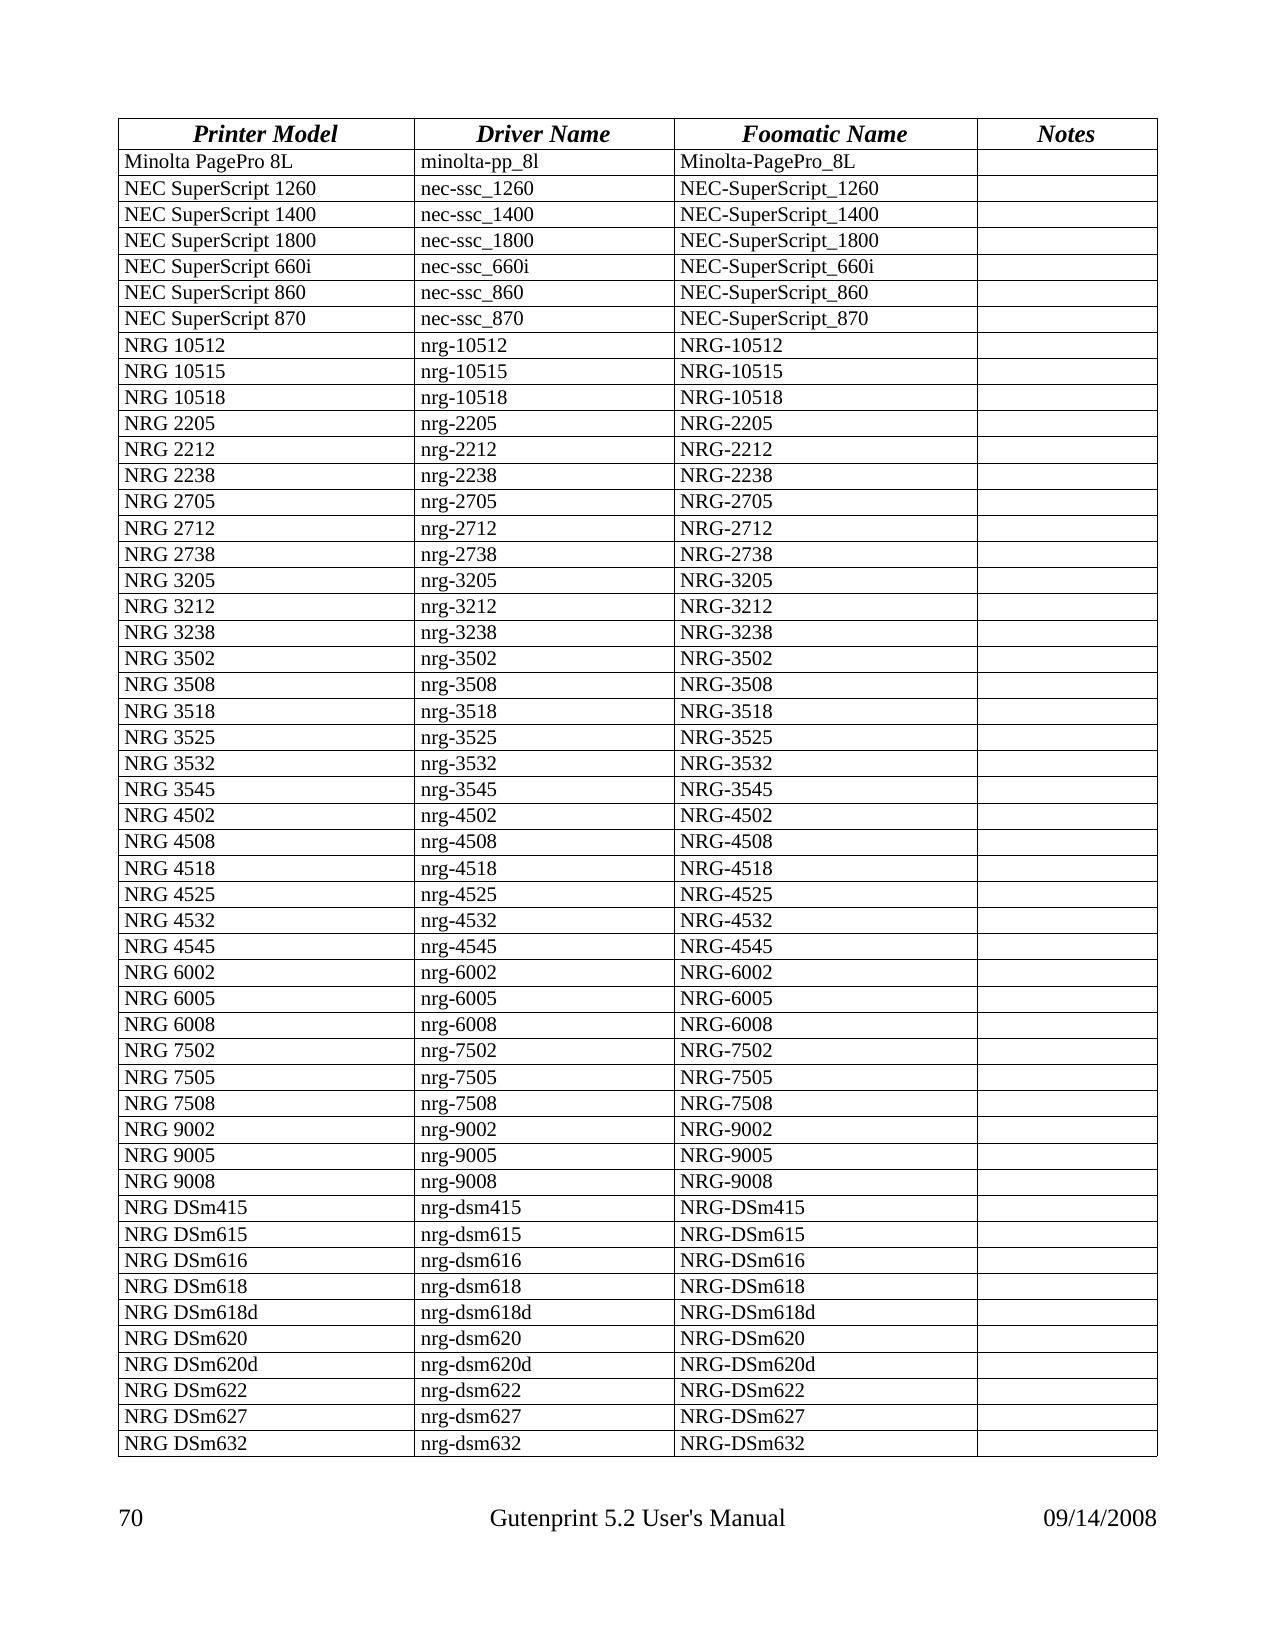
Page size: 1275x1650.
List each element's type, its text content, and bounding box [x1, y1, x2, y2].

table_cell NRG-DSm618d [675, 1300, 977, 1325]
table_cell nrg-7502 [415, 1039, 674, 1064]
table_cell NRG 3502 [119, 647, 414, 672]
table_cell nrg-9005 [415, 1144, 674, 1168]
table_cell NRG-3545 [675, 777, 977, 802]
table_cell [978, 751, 1157, 776]
table_cell NRG-7502 [675, 1039, 977, 1064]
table_cell nrg-2212 [415, 437, 674, 463]
table_cell nrg-3502 [415, 647, 674, 672]
table_cell nrg-2712 [415, 516, 674, 541]
table_cell NRG 6005 [119, 987, 414, 1012]
table_cell NRG-9002 [675, 1117, 977, 1142]
table_cell nrg-3525 [415, 725, 674, 750]
table_cell [978, 150, 1157, 175]
table_cell NRG 2205 [119, 411, 414, 436]
table_cell [978, 542, 1157, 567]
table_cell nrg-4532 [415, 908, 674, 933]
table_cell nrg-9008 [415, 1170, 674, 1195]
table_cell nrg-3205 [415, 568, 674, 593]
table_cell [978, 647, 1157, 672]
table_cell [978, 333, 1157, 358]
table_cell nrg-2738 [415, 542, 674, 567]
table_cell [978, 307, 1157, 332]
table_cell NRG-3532 [675, 751, 977, 776]
table_cell [978, 1196, 1157, 1221]
table_cell [978, 437, 1157, 463]
table_cell [978, 228, 1157, 253]
table_cell NRG-2205 [675, 411, 977, 436]
table_cell NRG-DSm620 [675, 1326, 977, 1352]
table_cell NRG 2212 [119, 437, 414, 463]
table_cell nrg-dsm622 [415, 1379, 674, 1404]
table_cell NRG 4518 [119, 856, 414, 881]
table_cell [978, 987, 1157, 1012]
table_header Driver Name [415, 119, 674, 149]
table_cell NEC-SuperScript_870 [675, 307, 977, 332]
table_cell NRG 7502 [119, 1039, 414, 1064]
table_cell [978, 856, 1157, 881]
table_cell NRG 6002 [119, 960, 414, 986]
table_cell nec-ssc_870 [415, 307, 674, 332]
table_cell [978, 882, 1157, 907]
table_cell nrg-dsm618d [415, 1300, 674, 1325]
table_cell NEC SuperScript 870 [119, 307, 414, 332]
table_cell NEC SuperScript 1800 [119, 228, 414, 253]
table_cell NEC-SuperScript_1260 [675, 176, 977, 201]
table_cell NRG DSm615 [119, 1222, 414, 1247]
table_cell [978, 594, 1157, 619]
table_cell nrg-dsm616 [415, 1248, 674, 1273]
table_cell [978, 1013, 1157, 1038]
table_cell NRG-DSm632 [675, 1431, 977, 1456]
table_cell [978, 830, 1157, 855]
table_cell [978, 1170, 1157, 1195]
table_cell minolta-pp_8l [415, 150, 674, 175]
table_cell [978, 1353, 1157, 1378]
table_cell [978, 1091, 1157, 1116]
table_cell NRG 2705 [119, 490, 414, 515]
table_cell NRG-7505 [675, 1065, 977, 1090]
table_cell [978, 699, 1157, 724]
table_cell NRG 9005 [119, 1144, 414, 1168]
table_cell nrg-6002 [415, 960, 674, 986]
table_cell [978, 464, 1157, 489]
table_cell NRG 4525 [119, 882, 414, 907]
table_cell NRG 2738 [119, 542, 414, 567]
table_cell [978, 1117, 1157, 1142]
table_cell [978, 1039, 1157, 1064]
table_cell [978, 908, 1157, 933]
table_cell [978, 385, 1157, 410]
table_cell nec-ssc_1260 [415, 176, 674, 201]
table_cell nrg-dsm627 [415, 1405, 674, 1430]
table_cell NRG DSm622 [119, 1379, 414, 1404]
table_cell NEC-SuperScript_860 [675, 281, 977, 306]
table_cell NEC-SuperScript_1400 [675, 202, 977, 227]
table_cell [978, 1379, 1157, 1404]
table_cell Minolta-PagePro_8L [675, 150, 977, 175]
table_cell nrg-4508 [415, 830, 674, 855]
table_cell nec-ssc_860 [415, 281, 674, 306]
table_cell [978, 621, 1157, 646]
table_cell nrg-dsm632 [415, 1431, 674, 1456]
table_cell NRG-2712 [675, 516, 977, 541]
table_cell nrg-2238 [415, 464, 674, 489]
table_cell NRG-6008 [675, 1013, 977, 1038]
table_cell NRG-10518 [675, 385, 977, 410]
table_cell NRG-DSm615 [675, 1222, 977, 1247]
table_cell nrg-4502 [415, 804, 674, 829]
table_cell [978, 359, 1157, 384]
table_cell NRG 9008 [119, 1170, 414, 1195]
table_cell [978, 673, 1157, 698]
table_cell NRG 6008 [119, 1013, 414, 1038]
table_cell nrg-4525 [415, 882, 674, 907]
table_cell nec-ssc_660i [415, 255, 674, 279]
table_cell NRG-3525 [675, 725, 977, 750]
table_cell nrg-6008 [415, 1013, 674, 1038]
table_cell NRG 10518 [119, 385, 414, 410]
table_cell nrg-4545 [415, 934, 674, 959]
table_cell NRG-3518 [675, 699, 977, 724]
table_cell NRG-6005 [675, 987, 977, 1012]
table_cell nrg-dsm620 [415, 1326, 674, 1352]
table_cell NRG DSm632 [119, 1431, 414, 1456]
table_cell NRG 3238 [119, 621, 414, 646]
table_cell NEC-SuperScript_1800 [675, 228, 977, 253]
table_cell nrg-dsm618 [415, 1274, 674, 1299]
table_cell NRG-4532 [675, 908, 977, 933]
table_cell NEC SuperScript 1260 [119, 176, 414, 201]
table_cell NRG 2238 [119, 464, 414, 489]
table_cell nrg-6005 [415, 987, 674, 1012]
table_cell NEC SuperScript 1400 [119, 202, 414, 227]
table_cell NRG-10515 [675, 359, 977, 384]
table_cell [978, 960, 1157, 986]
table_cell NRG-2238 [675, 464, 977, 489]
table_cell nrg-dsm415 [415, 1196, 674, 1221]
table_cell [978, 176, 1157, 201]
table_header Notes [978, 119, 1157, 149]
table_cell NRG-7508 [675, 1091, 977, 1116]
table_cell NRG-10512 [675, 333, 977, 358]
table_cell NRG-DSm616 [675, 1248, 977, 1273]
table_cell NRG-4508 [675, 830, 977, 855]
table_cell NRG-DSm618 [675, 1274, 977, 1299]
table_cell [978, 1248, 1157, 1273]
table_cell [978, 1300, 1157, 1325]
table_header Foomatic Name [675, 119, 977, 149]
table_cell [978, 1326, 1157, 1352]
table_cell NRG 2712 [119, 516, 414, 541]
table_cell [978, 777, 1157, 802]
table_cell [978, 934, 1157, 959]
table_cell NRG-2212 [675, 437, 977, 463]
table_cell [978, 1274, 1157, 1299]
table_cell NRG-3205 [675, 568, 977, 593]
table_cell NRG-DSm620d [675, 1353, 977, 1378]
table_cell nrg-7505 [415, 1065, 674, 1090]
table_cell NRG 10515 [119, 359, 414, 384]
table_cell NEC SuperScript 860 [119, 281, 414, 306]
table_cell NRG 3525 [119, 725, 414, 750]
table_cell NRG-DSm415 [675, 1196, 977, 1221]
table_cell NRG 4545 [119, 934, 414, 959]
table_cell nrg-9002 [415, 1117, 674, 1142]
table_cell [978, 1431, 1157, 1456]
table_cell nrg-10518 [415, 385, 674, 410]
table_cell NRG DSm620 [119, 1326, 414, 1352]
table_cell NEC SuperScript 660i [119, 255, 414, 279]
table_cell nrg-3238 [415, 621, 674, 646]
table_cell [978, 255, 1157, 279]
table_cell NRG DSm415 [119, 1196, 414, 1221]
table_cell NRG DSm627 [119, 1405, 414, 1430]
table_cell nec-ssc_1800 [415, 228, 674, 253]
table_cell NRG 7508 [119, 1091, 414, 1116]
table_cell NRG 3508 [119, 673, 414, 698]
table_cell nrg-3508 [415, 673, 674, 698]
table_cell NRG-3508 [675, 673, 977, 698]
table_cell NRG-4502 [675, 804, 977, 829]
table_cell nrg-10515 [415, 359, 674, 384]
table_cell nrg-2705 [415, 490, 674, 515]
table_cell NRG DSm618 [119, 1274, 414, 1299]
table_cell [978, 1222, 1157, 1247]
table_cell NRG DSm620d [119, 1353, 414, 1378]
table_cell NRG 4508 [119, 830, 414, 855]
table_cell NRG-DSm627 [675, 1405, 977, 1430]
table_cell NRG-9005 [675, 1144, 977, 1168]
table_cell NRG 3212 [119, 594, 414, 619]
table_cell NRG DSm618d [119, 1300, 414, 1325]
table_cell NRG 4532 [119, 908, 414, 933]
table_cell NRG-3238 [675, 621, 977, 646]
table_cell nrg-4518 [415, 856, 674, 881]
table_cell nrg-7508 [415, 1091, 674, 1116]
table_cell NRG 7505 [119, 1065, 414, 1090]
table_cell [978, 1144, 1157, 1168]
table_cell NRG 3545 [119, 777, 414, 802]
table_cell [978, 725, 1157, 750]
table_cell nrg-3212 [415, 594, 674, 619]
table_cell nrg-2205 [415, 411, 674, 436]
table_cell [978, 281, 1157, 306]
table_cell NRG-DSm622 [675, 1379, 977, 1404]
table_header Printer Model [119, 119, 414, 149]
table_cell NRG-4545 [675, 934, 977, 959]
table_cell NRG DSm616 [119, 1248, 414, 1273]
table_cell [978, 568, 1157, 593]
table_cell NRG 9002 [119, 1117, 414, 1142]
table_cell NRG 3518 [119, 699, 414, 724]
table_cell nrg-dsm615 [415, 1222, 674, 1247]
table_cell nrg-dsm620d [415, 1353, 674, 1378]
table_cell NEC-SuperScript_660i [675, 255, 977, 279]
table_cell nrg-3518 [415, 699, 674, 724]
table_cell [978, 490, 1157, 515]
table_cell [978, 411, 1157, 436]
table_cell [978, 804, 1157, 829]
table_cell NRG-2738 [675, 542, 977, 567]
table_cell NRG-2705 [675, 490, 977, 515]
table_cell NRG-9008 [675, 1170, 977, 1195]
table_cell [978, 1065, 1157, 1090]
table_cell nrg-10512 [415, 333, 674, 358]
table_cell [978, 1405, 1157, 1430]
table_cell NRG 3532 [119, 751, 414, 776]
table_cell [978, 516, 1157, 541]
table_cell nrg-3532 [415, 751, 674, 776]
table_cell Minolta PagePro 8L [119, 150, 414, 175]
table_cell NRG 10512 [119, 333, 414, 358]
table_cell nrg-3545 [415, 777, 674, 802]
table_cell NRG-3212 [675, 594, 977, 619]
table_cell [978, 202, 1157, 227]
table_cell NRG 4502 [119, 804, 414, 829]
table_cell NRG-3502 [675, 647, 977, 672]
table_cell NRG-4518 [675, 856, 977, 881]
table_cell NRG-6002 [675, 960, 977, 986]
table_cell NRG 3205 [119, 568, 414, 593]
table_cell nec-ssc_1400 [415, 202, 674, 227]
table_cell NRG-4525 [675, 882, 977, 907]
